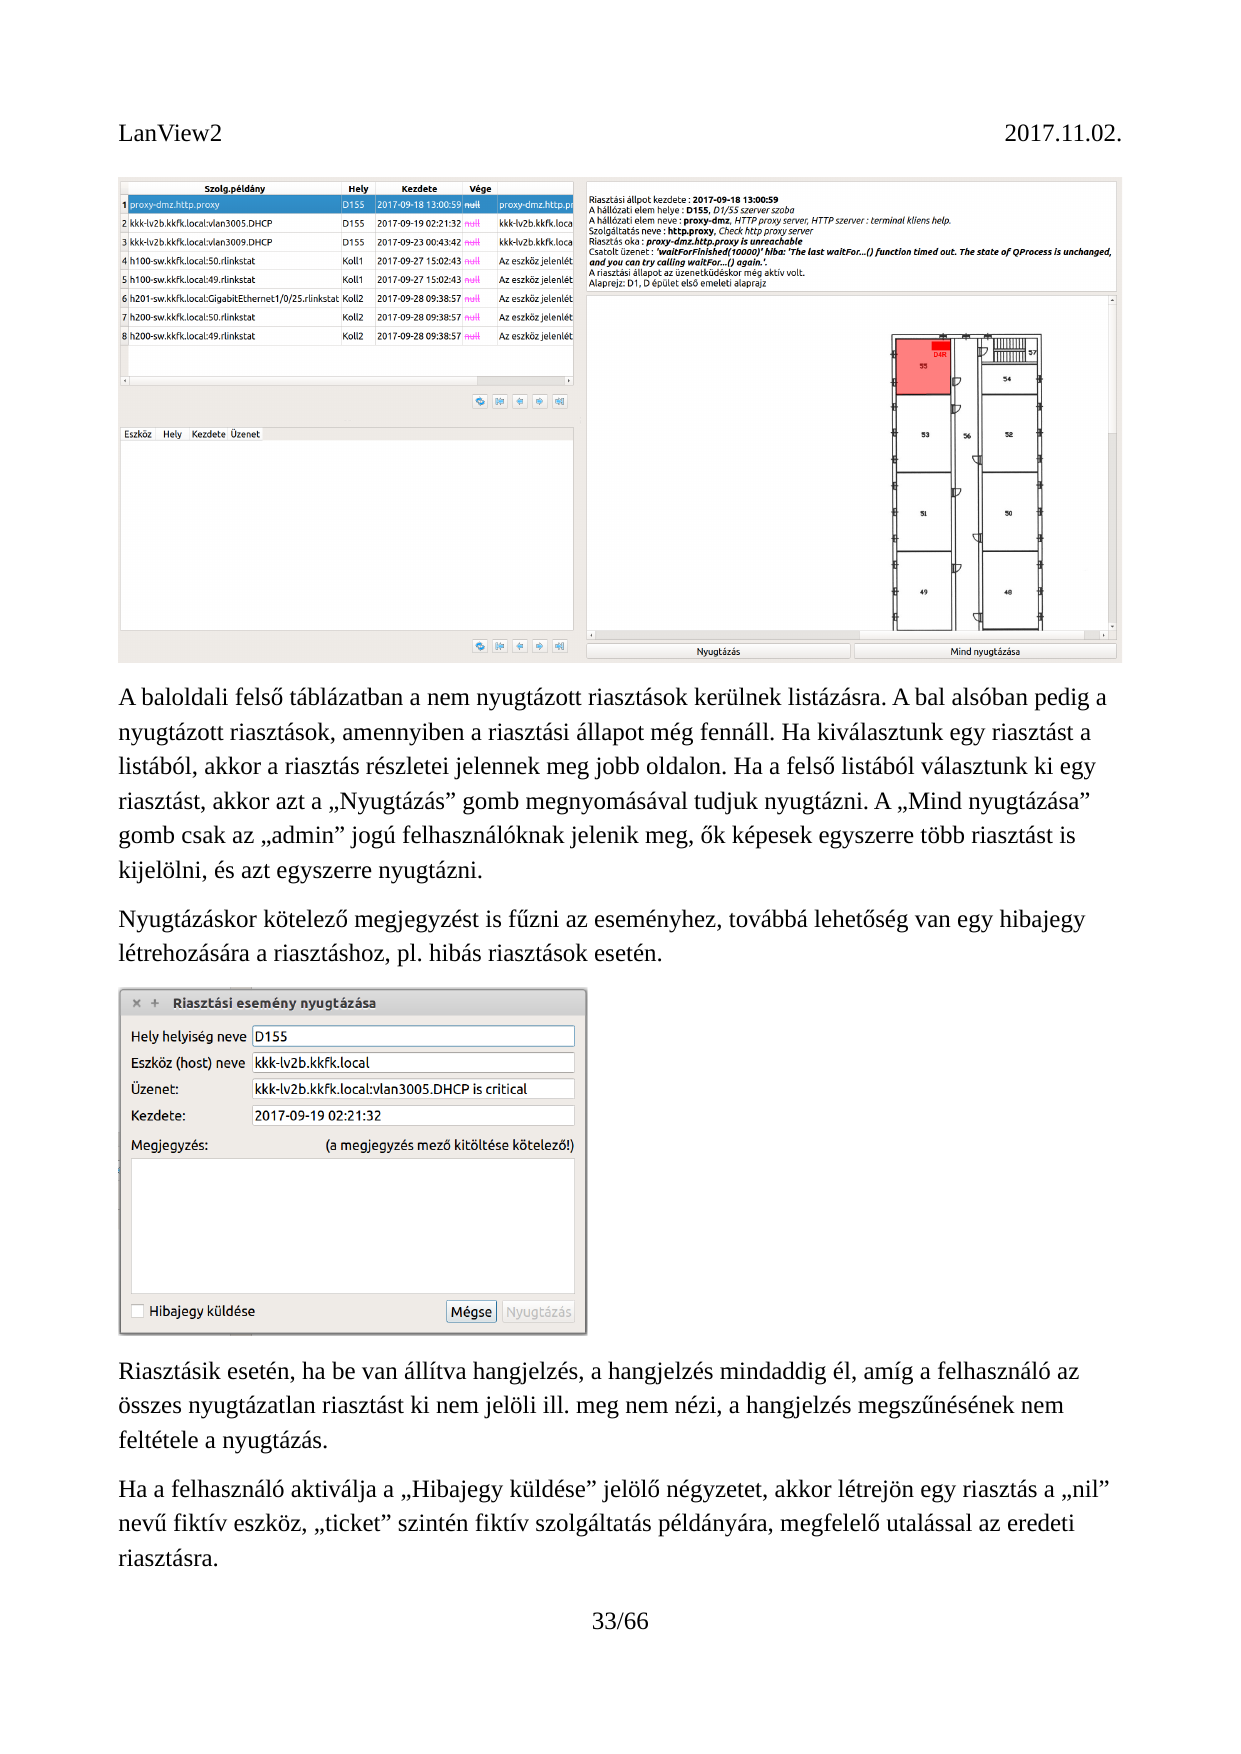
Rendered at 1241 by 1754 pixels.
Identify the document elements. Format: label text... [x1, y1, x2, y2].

text Ha a felhasználó aktiválja a „Hibajegy küldése” jelölő négyzetet, akkor létrejön egy riasztás a „nil” nevű fiktív eszköz, „ticket” szintén fiktív szolgáltatás példányára, megfelelő utalással az eredeti riasztásra. [118, 1474, 1122, 1572]
text Riasztásik esetén, ha be van állítva hangjelzés, a hangjelzés mindaddig él, amíg a felhasználó az összes nyugtázatlan riasztást ki nem jelöli ill. meg nem nézi, a hangjelzés megszűnésének nem feltétele a nyugtázás. [118, 1356, 1122, 1453]
picture [118, 987, 588, 1336]
text A baloldali felső táblázatban a nem nyugtázott riasztások kerülnek listázásra. A bal alsóban pedig a nyugtázott riasztások, amennyiben a riasztási állapot még fennáll. Ha kiválasztunk egy riasztást a listából, akkor a riasztás részletei jelennek meg jobb oldalon. Ha a felső listából választunk ki egy riasztást, akkor azt a „Nyugtázás” gomb megnyomásával tudjuk nyugtázni. A „Mind nyugtázása” gomb csak az „admin” jogú felhasználóknak jelenik meg, ők képesek egyszerre több riasztást is kijelölni, és azt egyszerre nyugtázni. [118, 682, 1122, 884]
text Nyugtázáskor kötelező megjegyzést is fűzni az eseményhez, továbbá lehetőség van egy hibajegy létrehozására a riasztáshoz, pl. hibás riasztások esetén. [118, 904, 1122, 967]
picture [118, 177, 1123, 663]
